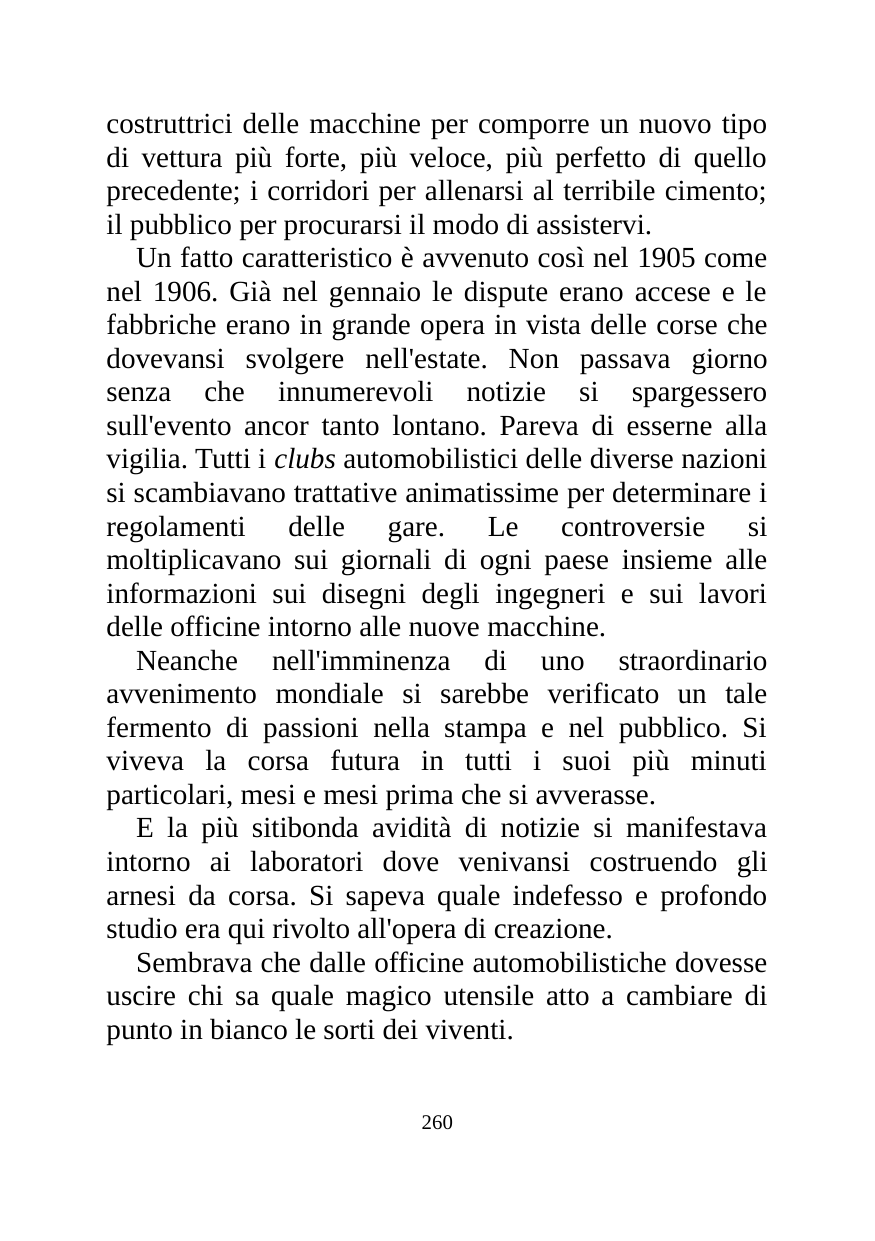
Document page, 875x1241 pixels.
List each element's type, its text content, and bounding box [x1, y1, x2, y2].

text Un fatto caratteristico è avvenuto così nel 1905 come nel 1906. Già nel gennaio le dispute erano accese e le fabbriche erano in grande opera in vista delle corse che dovevansi svolgere nell'estate. Non passava giorno senza che innumerevoli notizie si spargessero sull'evento ancor tanto lontano. Pareva di esserne alla vigilia. Tutti i clubs automobilistici delle diverse nazioni si scambiavano trattative animatissime per determinare i regolamenti delle gare. Le controversie si moltiplicavano sui giornali di ogni paese insieme alle informazioni sui disegni degli ingegneri e sui lavori delle officine intorno alle nuove macchine. [106, 240, 768, 643]
text E la più sitibonda avidità di notizie si manifestava intorno ai laboratori dove venivansi costruendo gli arnesi da corsa. Si sapeva quale indefesso e profondo studio era qui rivolto all'opera di creazione. [106, 811, 768, 945]
text costruttrici delle macchine per comporre un nuovo tipo di vettura più forte, più veloce, più perfetto di quello precedente; i corridori per allenarsi al terribile cimento; il pubblico per procurarsi il modo di assistervi. [106, 106, 768, 240]
text Sembrava che dalle officine automobilistiche dovesse uscire chi sa quale magico utensile atto a cambiare di punto in bianco le sorti dei viventi. [106, 945, 768, 1045]
text Neanche nell'imminenza di uno straordinario avvenimento mondiale si sarebbe verificato un tale fermento di passioni nella stampa e nel pubblico. Si viveva la corsa futura in tutti i suoi più minuti particolari, mesi e mesi prima che si avverasse. [106, 643, 768, 811]
